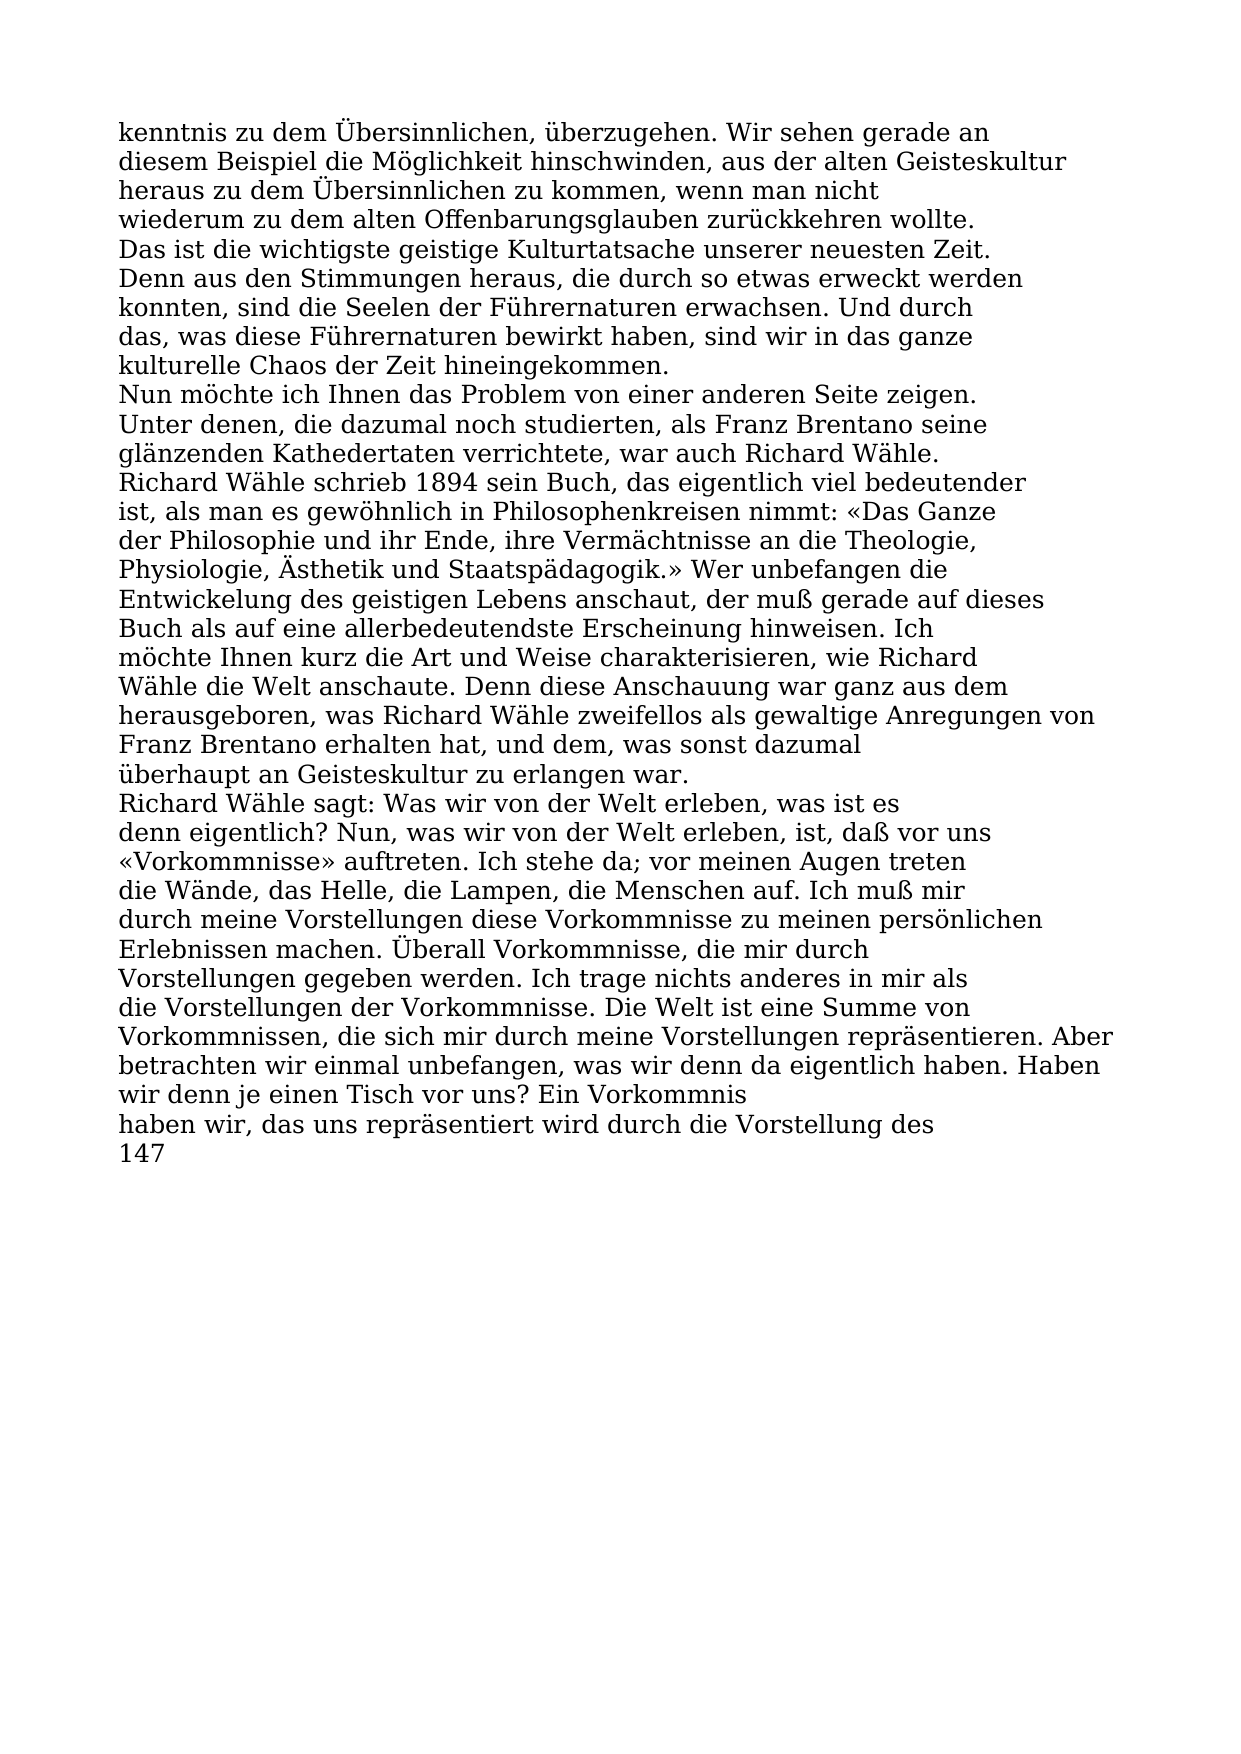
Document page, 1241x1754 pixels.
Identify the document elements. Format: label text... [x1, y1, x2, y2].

text glänzenden Kathedertaten verrichtete, war auch Richard Wähle. [118, 439, 1122, 468]
text kenntnis zu dem Übersinnlichen, überzugehen. Wir sehen gerade an [118, 118, 1122, 147]
text Denn aus den Stimmungen heraus, die durch so etwas erweckt werden konnten, sind die Seelen der Führernaturen erwachsen. Und durch [118, 264, 1122, 322]
text überhaupt an Geisteskultur zu erlangen war. [118, 760, 1122, 789]
text herausgeboren, was Richard Wähle zweifellos als gewaltige Anregungen von Franz Brentano erhalten hat, und dem, was sonst dazumal [118, 701, 1122, 760]
text Buch als auf eine allerbedeutendste Erscheinung hinweisen. Ich [118, 614, 1122, 643]
text der Philosophie und ihr Ende, ihre Vermächtnisse an die Theologie, [118, 526, 1122, 556]
text Richard Wähle schrieb 1894 sein Buch, das eigentlich viel bedeutender [118, 468, 1122, 497]
text wiederum zu dem alten Offenbarungsglauben zurückkehren wollte. [118, 206, 1122, 235]
text kulturelle Chaos der Zeit hineingekommen. [118, 351, 1122, 381]
text haben wir, das uns repräsentiert wird durch die Vorstellung des [118, 1110, 1122, 1139]
text Nun möchte ich Ihnen das Problem von einer anderen Seite zeigen. [118, 381, 1122, 410]
text Wähle die Welt anschaute. Denn diese Anschauung war ganz aus dem [118, 672, 1122, 701]
text Das ist die wichtigste geistige Kulturtatsache unserer neuesten Zeit. [118, 235, 1122, 264]
text das, was diese Führernaturen bewirkt haben, sind wir in das ganze [118, 322, 1122, 351]
text Vorkommnissen, die sich mir durch meine Vorstellungen repräsentieren. Aber betrachten wir einmal unbefangen, was wir denn da eigentlich haben. Haben wir denn je einen Tisch vor uns? Ein Vorkommnis [118, 1022, 1122, 1110]
text Unter denen, die dazumal noch studierten, als Franz Brentano seine [118, 410, 1122, 439]
text die Vorstellungen der Vorkommnisse. Die Welt ist eine Summe von [118, 993, 1122, 1022]
text denn eigentlich? Nun, was wir von der Welt erleben, ist, daß vor uns [118, 818, 1122, 847]
text die Wände, das Helle, die Lampen, die Menschen auf. Ich muß mir [118, 876, 1122, 906]
text diesem Beispiel die Möglichkeit hinschwinden, aus der alten Geisteskultur heraus zu dem Übersinnlichen zu kommen, wenn man nicht [118, 147, 1122, 206]
text Vorstellungen gegeben werden. Ich trage nichts anderes in mir als [118, 964, 1122, 993]
text ist, als man es gewöhnlich in Philosophenkreisen nimmt: «Das Ganze [118, 497, 1122, 526]
text durch meine Vorstellungen diese Vorkommnisse zu meinen persönlichen Erlebnissen machen. Überall Vorkommnisse, die mir durch [118, 906, 1122, 964]
text möchte Ihnen kurz die Art und Weise charakterisieren, wie Richard [118, 643, 1122, 672]
text Richard Wähle sagt: Was wir von der Welt erleben, was ist es [118, 789, 1122, 818]
text «Vorkommnisse» auftreten. Ich stehe da; vor meinen Augen treten [118, 847, 1122, 876]
text Physiologie, Ästhetik und Staatspädagogik.» Wer unbefangen die Entwickelung des geistigen Lebens anschaut, der muß gerade auf dieses [118, 556, 1122, 614]
text 147 [118, 1139, 1122, 1168]
